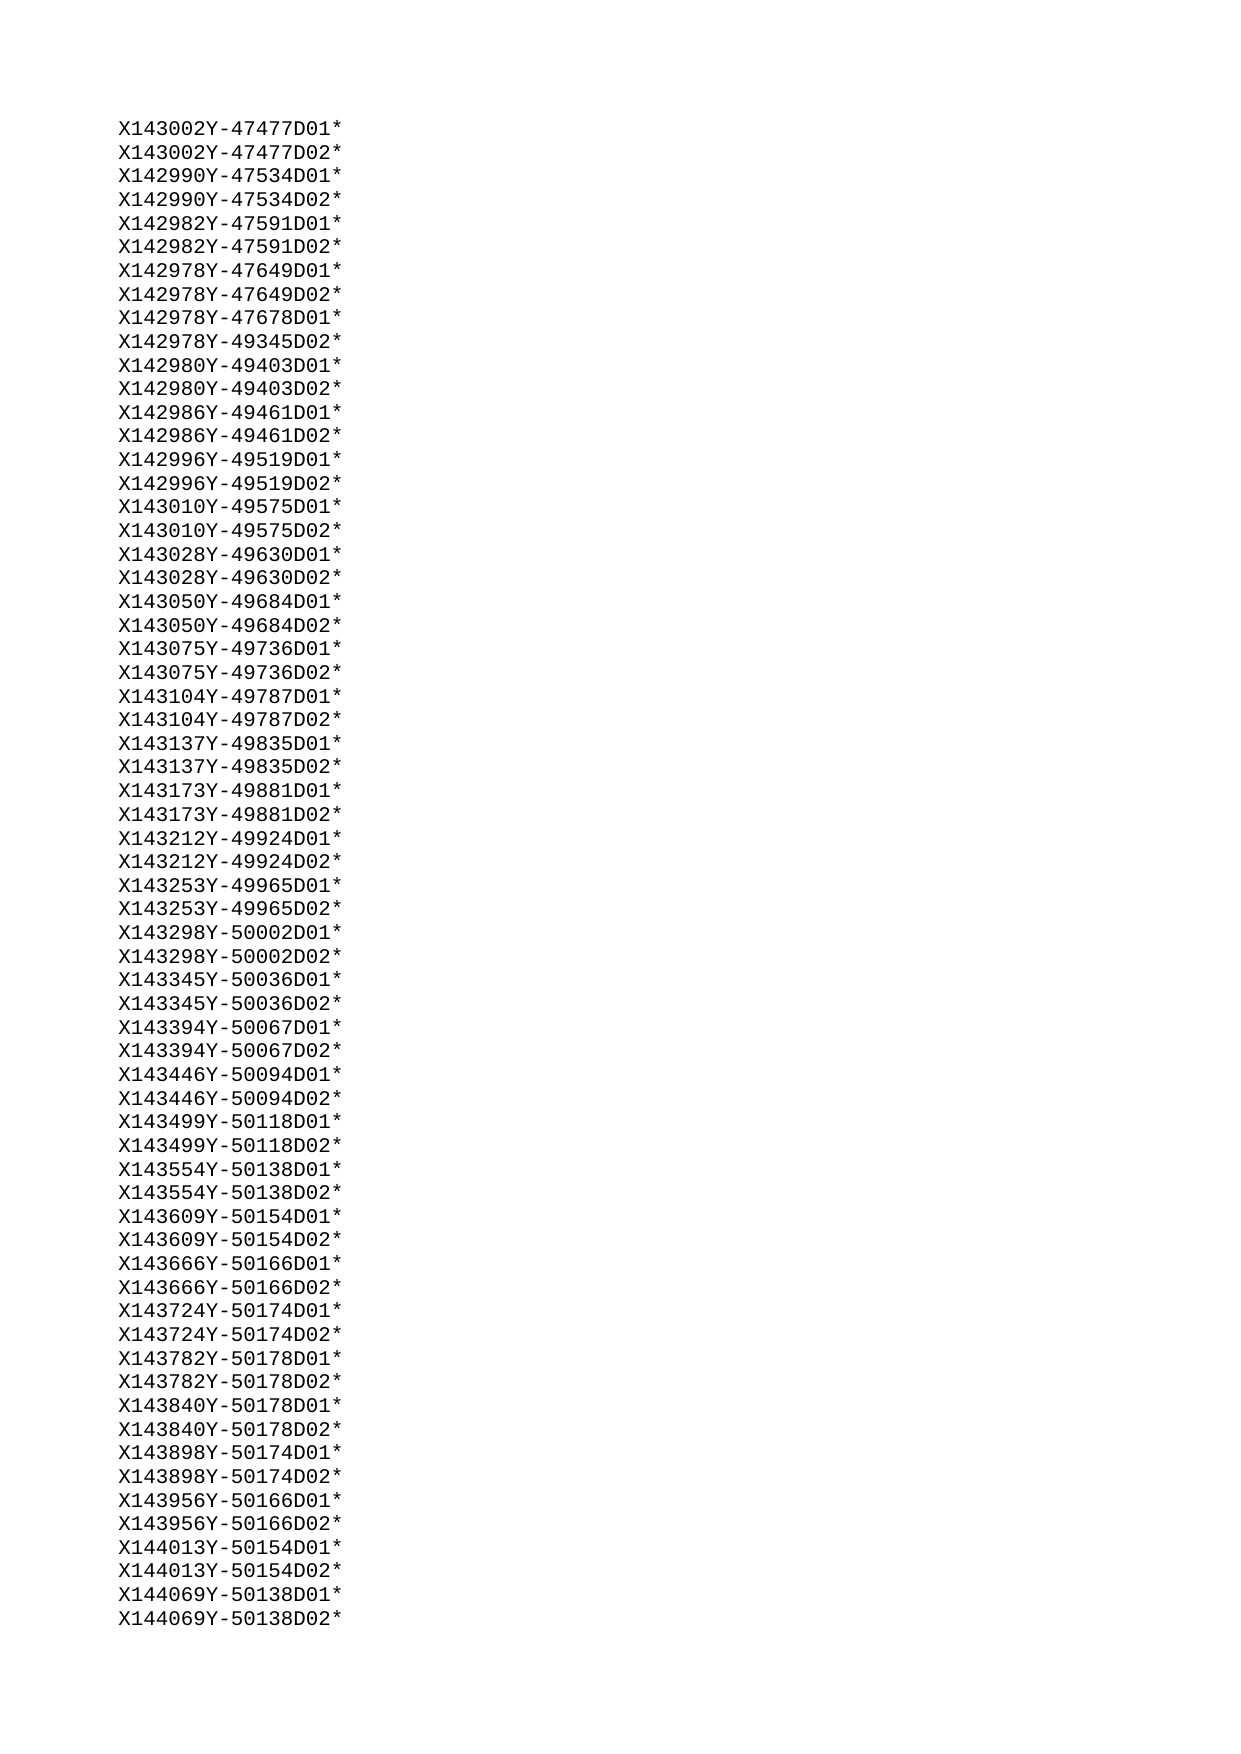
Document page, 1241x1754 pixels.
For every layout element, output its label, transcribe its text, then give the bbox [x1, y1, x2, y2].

text X143173Y-49881D02* [118, 804, 1122, 827]
text X143840Y-50178D01* [118, 1395, 1122, 1419]
text X143345Y-50036D02* [118, 993, 1122, 1017]
text X142978Y-47649D01* [118, 260, 1122, 284]
text X143724Y-50174D02* [118, 1324, 1122, 1348]
text X142986Y-49461D02* [118, 426, 1122, 449]
text X142978Y-49345D02* [118, 331, 1122, 354]
text X142978Y-47678D01* [118, 307, 1122, 331]
text X143002Y-47477D02* [118, 142, 1122, 165]
text X143075Y-49736D01* [118, 638, 1122, 662]
text X142990Y-47534D01* [118, 165, 1122, 189]
text X143898Y-50174D01* [118, 1442, 1122, 1466]
text X143609Y-50154D01* [118, 1206, 1122, 1229]
text X143499Y-50118D01* [118, 1111, 1122, 1135]
text X142978Y-47649D02* [118, 284, 1122, 307]
text X143075Y-49736D02* [118, 662, 1122, 686]
text X143137Y-49835D02* [118, 757, 1122, 780]
text X144069Y-50138D02* [118, 1608, 1122, 1631]
text X143345Y-50036D01* [118, 969, 1122, 993]
text X143050Y-49684D01* [118, 591, 1122, 615]
text X143010Y-49575D02* [118, 520, 1122, 544]
text X143666Y-50166D02* [118, 1277, 1122, 1300]
text X142980Y-49403D01* [118, 354, 1122, 378]
text X142990Y-47534D02* [118, 189, 1122, 213]
text X142986Y-49461D01* [118, 402, 1122, 426]
text X143104Y-49787D01* [118, 686, 1122, 709]
text X143212Y-49924D02* [118, 851, 1122, 875]
text X143782Y-50178D01* [118, 1348, 1122, 1371]
text X143446Y-50094D01* [118, 1064, 1122, 1088]
text X143002Y-47477D01* [118, 118, 1122, 142]
text X143253Y-49965D02* [118, 898, 1122, 922]
text X143898Y-50174D02* [118, 1466, 1122, 1489]
text X143394Y-50067D02* [118, 1040, 1122, 1064]
text X143298Y-50002D02* [118, 946, 1122, 969]
text X143782Y-50178D02* [118, 1371, 1122, 1395]
text X143212Y-49924D01* [118, 827, 1122, 851]
text X144069Y-50138D01* [118, 1584, 1122, 1608]
text X143173Y-49881D01* [118, 780, 1122, 804]
text X143298Y-50002D01* [118, 922, 1122, 946]
text X143050Y-49684D02* [118, 615, 1122, 638]
text X144013Y-50154D02* [118, 1561, 1122, 1584]
text X143554Y-50138D02* [118, 1182, 1122, 1206]
text X143028Y-49630D01* [118, 544, 1122, 567]
text X143499Y-50118D02* [118, 1135, 1122, 1158]
text X143446Y-50094D02* [118, 1088, 1122, 1111]
text X142996Y-49519D01* [118, 449, 1122, 473]
text X143104Y-49787D02* [118, 709, 1122, 733]
text X143010Y-49575D01* [118, 496, 1122, 520]
text X143609Y-50154D02* [118, 1229, 1122, 1253]
text X143666Y-50166D01* [118, 1253, 1122, 1277]
text X143394Y-50067D01* [118, 1017, 1122, 1040]
text X143840Y-50178D02* [118, 1419, 1122, 1442]
text X143956Y-50166D01* [118, 1489, 1122, 1513]
text X143554Y-50138D01* [118, 1158, 1122, 1182]
text X143253Y-49965D01* [118, 875, 1122, 898]
text X143956Y-50166D02* [118, 1513, 1122, 1537]
text X142980Y-49403D02* [118, 378, 1122, 402]
text X144013Y-50154D01* [118, 1537, 1122, 1561]
text X142982Y-47591D02* [118, 236, 1122, 260]
text X142982Y-47591D01* [118, 213, 1122, 236]
text X143028Y-49630D02* [118, 567, 1122, 591]
text X143137Y-49835D01* [118, 733, 1122, 757]
text X142996Y-49519D02* [118, 473, 1122, 496]
text X143724Y-50174D01* [118, 1300, 1122, 1324]
